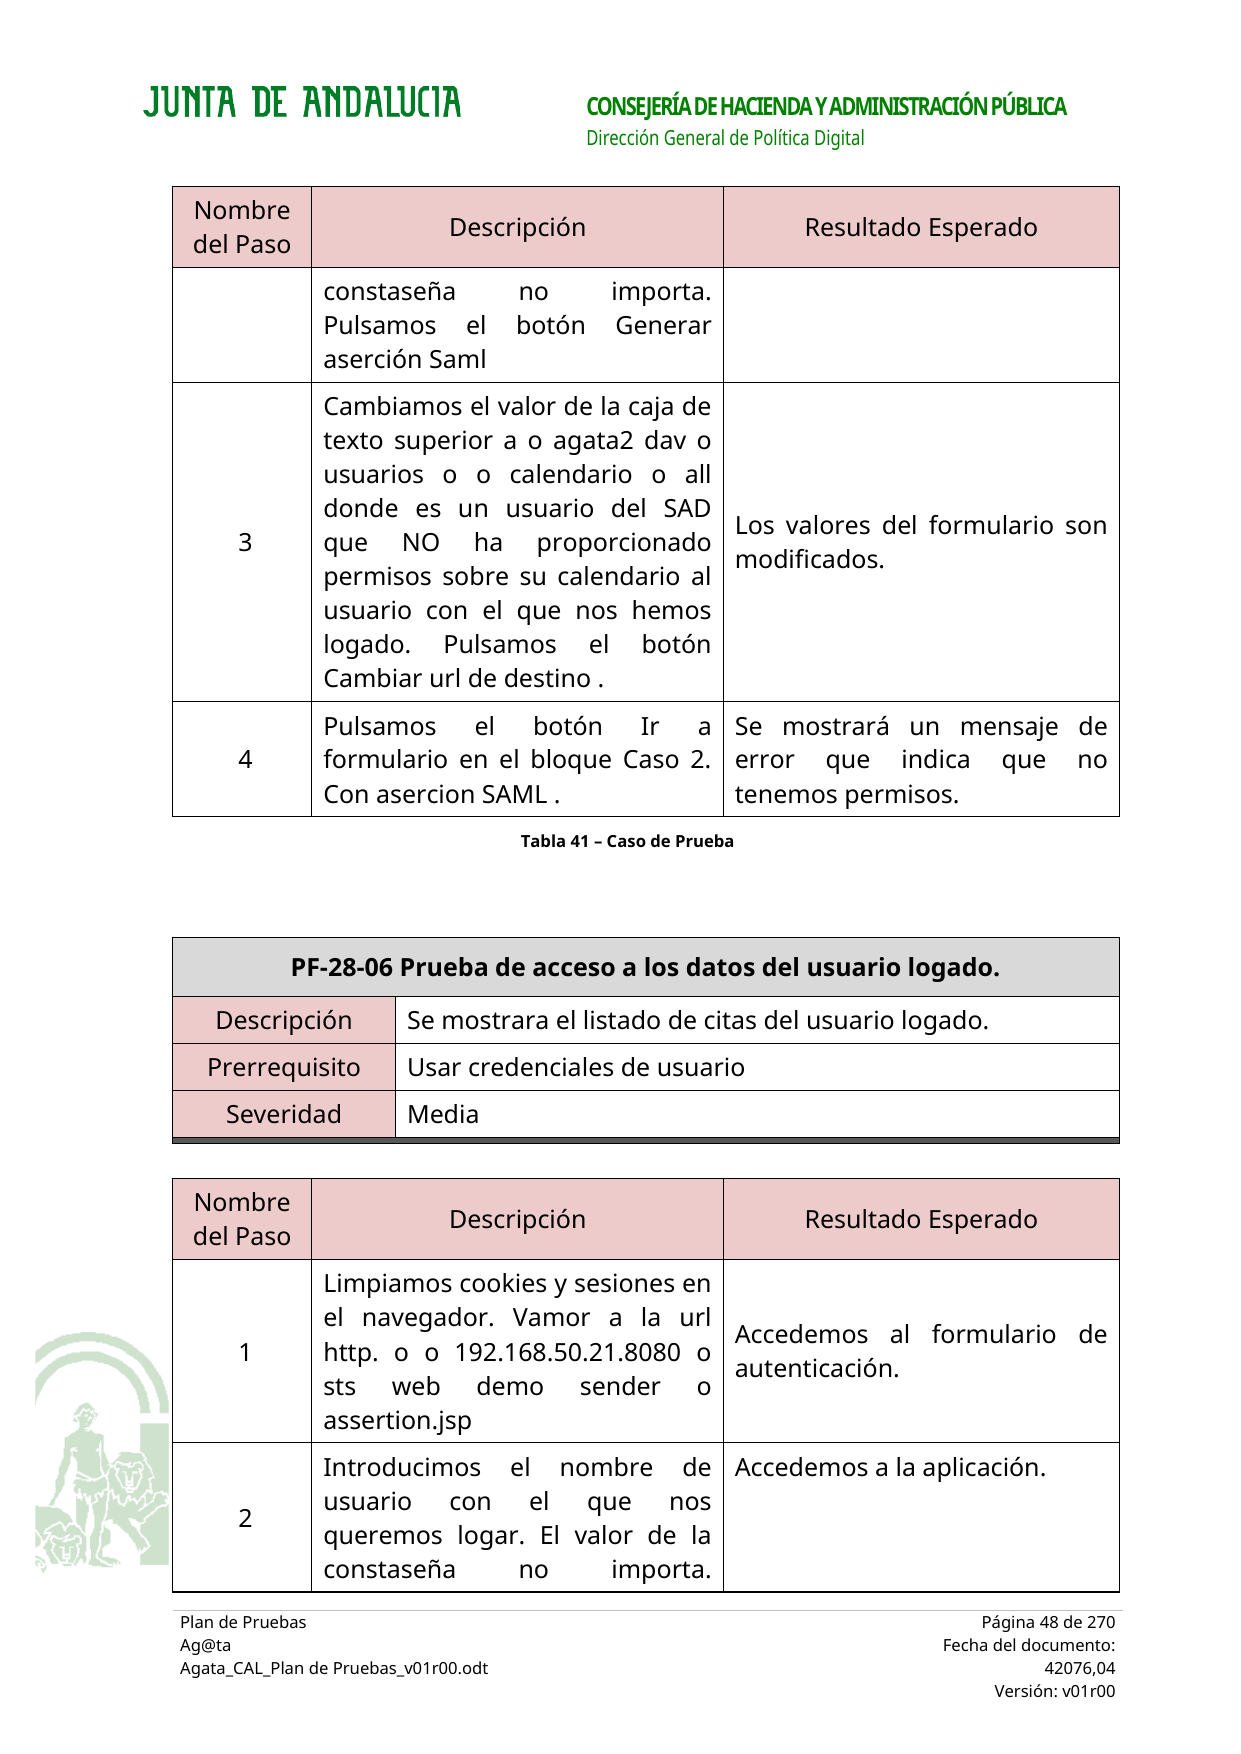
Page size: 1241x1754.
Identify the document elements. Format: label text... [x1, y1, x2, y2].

table_cell Accedemos a la aplicación. [724, 1443, 1119, 1591]
table_header Descripción [312, 1179, 723, 1259]
table_header Nombre del Paso [173, 187, 311, 267]
table_cell [173, 1138, 1119, 1143]
table_cell Introducimos el nombre de usuario con el que nos queremos logar. El valor de la constaseña no importa. [312, 1443, 723, 1591]
text Tabla 41 – Caso de Prueba [148, 830, 1107, 852]
table_cell Usar credenciales de usuario [396, 1044, 1119, 1090]
table_cell Accedemos al formulario de autenticación. [724, 1260, 1119, 1442]
table_cell 1 [173, 1260, 311, 1442]
table_header Resultado Esperado [724, 187, 1119, 267]
table_header Nombre del Paso [173, 1179, 311, 1259]
table_cell Limpiamos cookies y sesiones en el navegador. Vamor a la url http. o o 192.168.50.21.8080 o sts web demo sender o assertion.jsp [312, 1260, 723, 1442]
table_cell Cambiamos el valor de la caja de texto superior a o agata2 dav o usuarios o o calendario o all donde es un usuario del SAD que NO ha proporcionado permisos sobre su calendario al usuario con el que nos hemos logado. Pulsamos el botón Cambiar url de destino . [312, 383, 723, 701]
table_cell Descripción [173, 997, 395, 1043]
table_cell 4 [173, 702, 311, 816]
table_cell Se mostrará un mensaje de error que indica que no tenemos permisos. [724, 702, 1119, 816]
table_cell [173, 268, 311, 382]
table_cell Pulsamos el botón Ir a formulario en el bloque Caso 2. Con asercion SAML . [312, 702, 723, 816]
table_cell Media [396, 1091, 1119, 1137]
table_header Resultado Esperado [724, 1179, 1119, 1259]
table_header Descripción [312, 187, 723, 267]
table_header PF-28-06 Prueba de acceso a los datos del usuario logado. [173, 938, 1119, 996]
table_cell 3 [173, 383, 311, 701]
table_cell Se mostrara el listado de citas del usuario logado. [396, 997, 1119, 1043]
table_cell Los valores del formulario son modificados. [724, 383, 1119, 701]
table_cell 2 [173, 1443, 311, 1591]
table_cell [724, 268, 1119, 382]
table_cell Severidad [173, 1091, 395, 1137]
table_cell Prerrequisito [173, 1044, 395, 1090]
table_cell constaseña no importa. Pulsamos el botón Generar aserción Saml [312, 268, 723, 382]
picture [143, 86, 461, 117]
